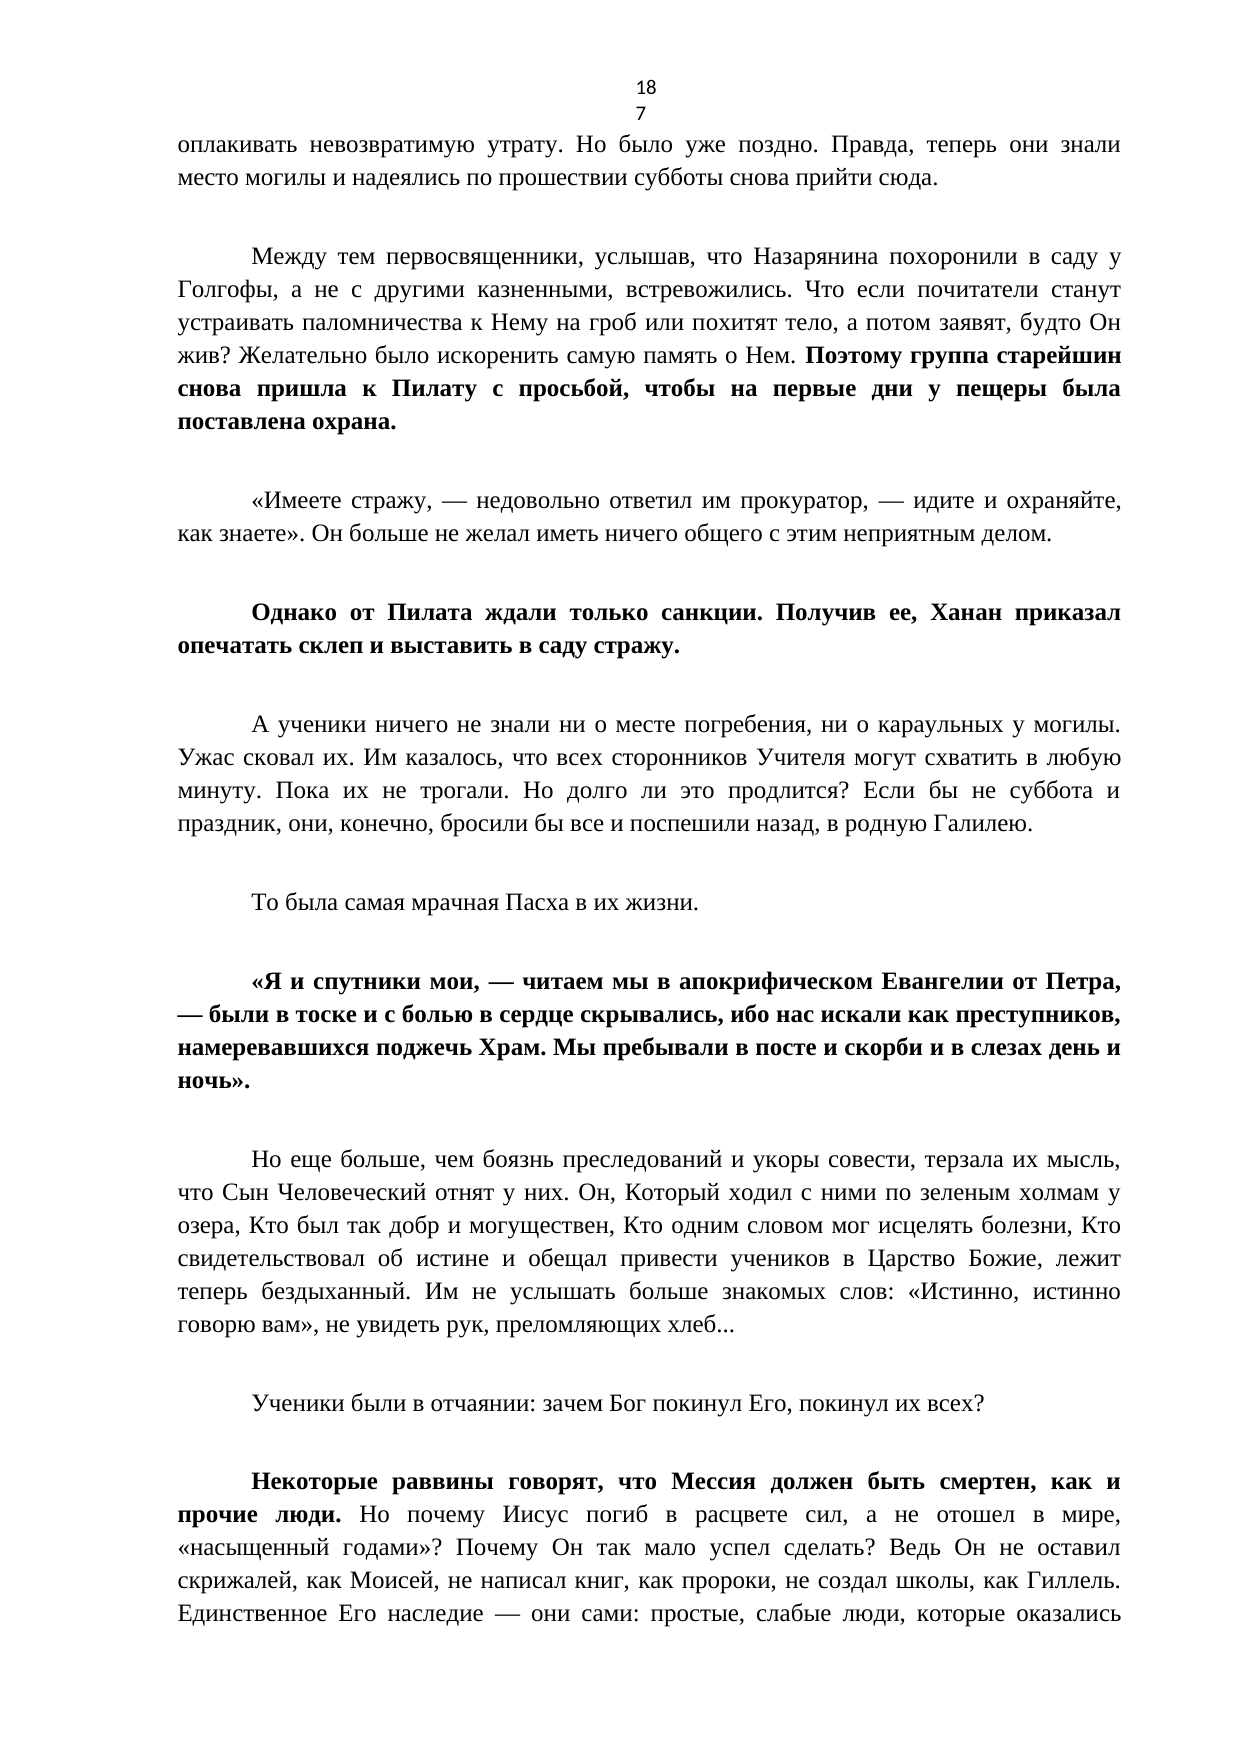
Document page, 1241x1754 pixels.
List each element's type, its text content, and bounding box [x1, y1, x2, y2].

text «Имеете стражу, — недовольно ответил им прокуратор, — идите и охраняйте, как знаете». Он больше не желал иметь ничего общего с этим неприятным делом. [177, 485, 1122, 547]
text Но еще больше, чем боязнь преследований и укоры совести, терзала их мысль, что Сын Человеческий отнят у них. Он, Который ходил с ними по зеленым холмам у озера, Кто был так добр и могуществен, Кто одним словом мог исцелять болезни, Кто свидетельствовал об истине и обещал привести учеников в Царство Божие, лежит теперь бездыханный. Им не услышать больше знакомых слов: «Истинно, истинно говорю вам», не увидеть рук, преломляющих хлеб... [177, 1144, 1122, 1337]
text Некоторые раввины говорят, что Мессия должен быть смертен, как и прочие люди. Но почему Иисус погиб в расцвете сил, а не отошел в мире, «насыщенный годами»? Почему Он так мало успел сделать? Ведь Он не оставил скрижалей, как Моисей, не написал книг, как пророки, не создал школы, как Гиллель. Единственное Его наследие — они сами: простые, слабые люди, которые оказались [177, 1466, 1122, 1627]
text А ученики ничего не знали ни о месте погребения, ни о караульных у могилы. Ужас сковал их. Им казалось, что всех сторонников Учителя могут схватить в любую минуту. Пока их не трогали. Но долго ли это продлится? Если бы не суббота и праздник, они, конечно, бросили бы все и поспешили назад, в родную Галилею. [177, 709, 1122, 837]
text То была самая мрачная Пасха в их жизни. [177, 887, 1122, 916]
text оплакивать невозвратимую утрату. Но было уже поздно. Правда, теперь они знали место могилы и надеялись по прошествии субботы снова прийти сюда. [177, 118, 1122, 191]
text Ученики были в отчаянии: зачем Бог покинул Его, покинул их всех? [177, 1388, 1122, 1416]
text Между тем первосвященники, услышав, что Назарянина похоронили в саду у Голгофы, а не с другими казненными, встревожились. Что если почитатели станут устраивать паломничества к Нему на гроб или похитят тело, а потом заявят, будто Он жив? Желательно было искоренить самую память о Нем. Поэтому группа старейшин снова пришла к Пилату с просьбой, чтобы на первые дни у пещеры была поставлена охрана. [177, 241, 1122, 435]
text «Я и спутники мои, — читаем мы в апокрифическом Евангелии от Петра, — были в тоске и с болью в сердце скрывались, ибо нас искали как преступников, намеревавшихся поджечь Храм. Мы пребывали в посте и скорби и в слезах день и ночь». [177, 966, 1122, 1093]
text Однако от Пилата ждали только санкции. Получив ее, Ханан приказал опечатать склеп и выставить в саду стражу. [177, 597, 1122, 659]
